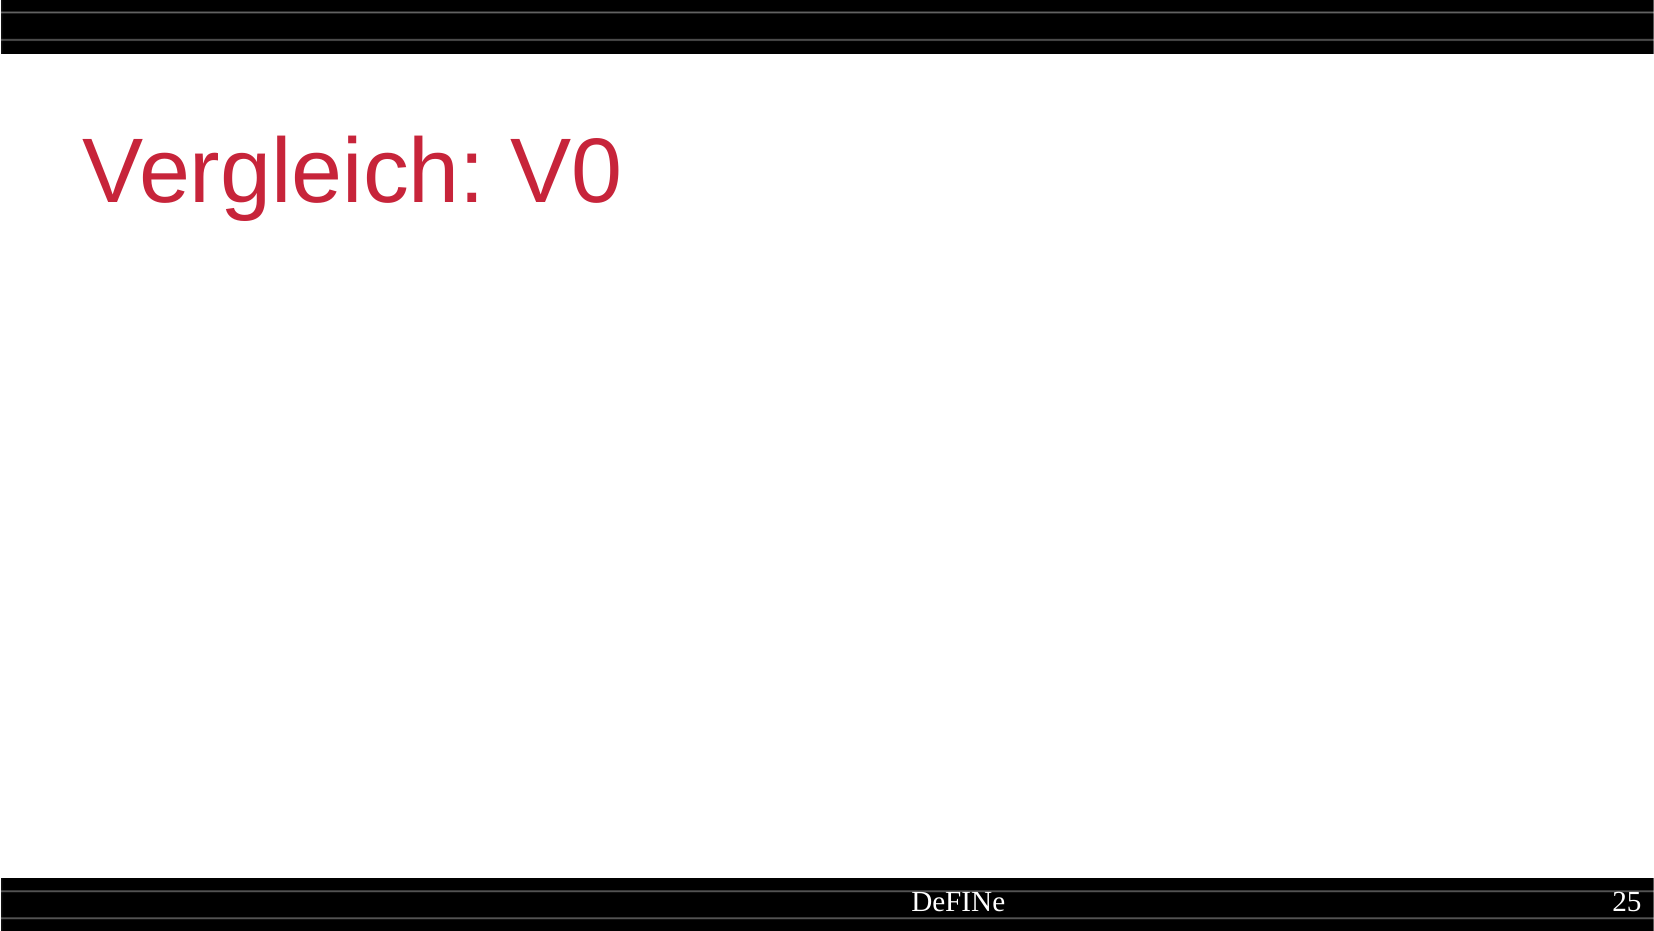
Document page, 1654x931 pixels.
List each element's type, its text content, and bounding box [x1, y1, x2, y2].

picture [1, 0, 1654, 54]
picture [1, 878, 1654, 931]
title Vergleich: V0 [82, 92, 1571, 249]
